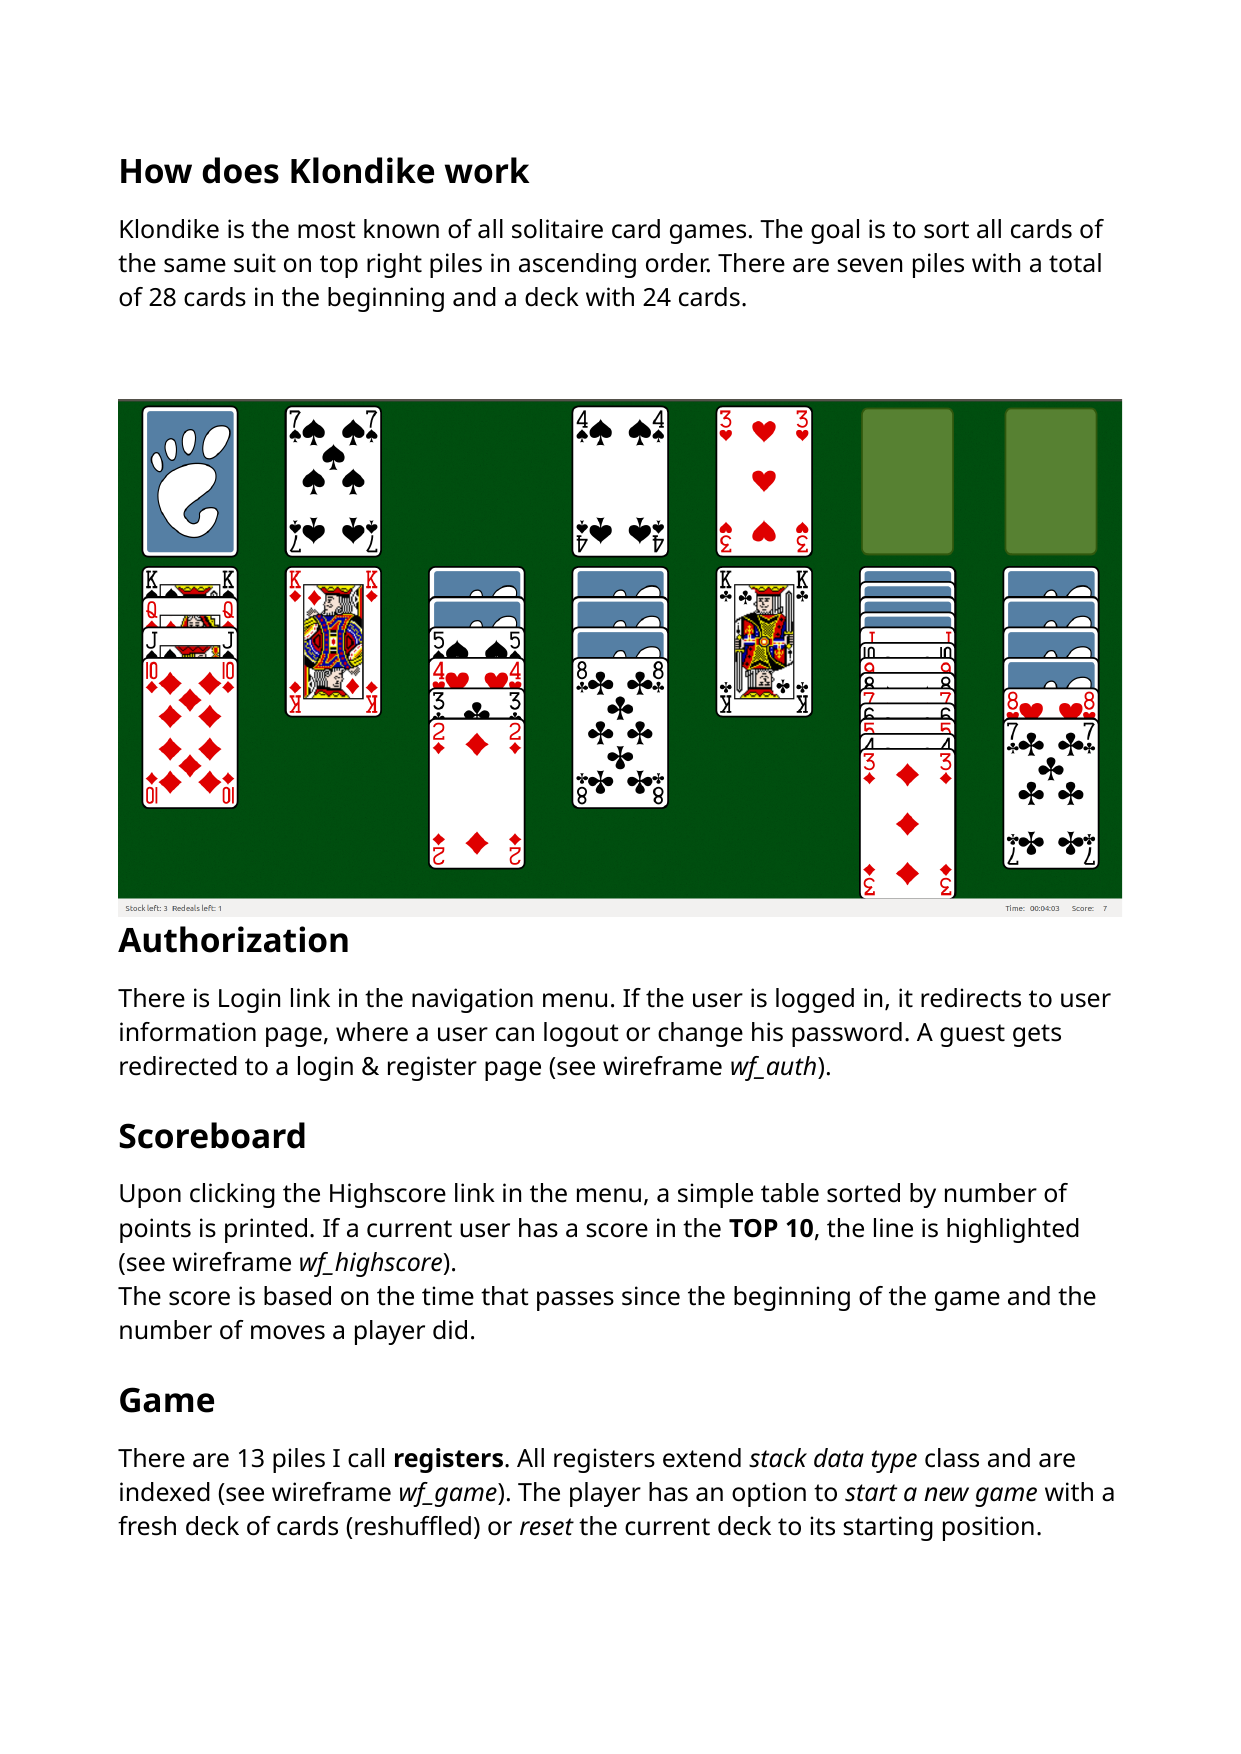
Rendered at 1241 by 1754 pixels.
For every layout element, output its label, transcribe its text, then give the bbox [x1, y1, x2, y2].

picture [118, 399, 1123, 917]
text There are 13 piles I call registers. All registers extend stack data type class and are indexed (see wireframe wf_game). The player has an option to start a new game with a fresh deck of cards (reshuffled) or reset the current deck to its starting position. [118, 1440, 1122, 1542]
subtitle Authorization [118, 917, 1122, 962]
text Klondike is the most known of all solitaire card games. The goal is to sort all cards of the same suit on top right piles in ascending order. There are seven piles with a total of 28 cards in the beginning and a deck with 24 cards. [118, 212, 1122, 314]
subtitle How does Klondike work [118, 148, 1122, 194]
text Upon clicking the Highscore link in the menu, a simple table sorted by number of points is printed. If a current user has a score in the TOP 10, the line is highlighted (see wireframe wf_highscore). [118, 1176, 1122, 1278]
subtitle [118, 378, 1122, 399]
subtitle Game [118, 1376, 1122, 1422]
subtitle Scoreboard [118, 1112, 1122, 1158]
text The score is based on the time that passes since the beginning of the game and the number of moves a player did. [118, 1278, 1122, 1346]
text There is Login link in the navigation menu. If the user is logged in, it redirects to user information page, where a user can logout or change his password. A guest gets redirected to a login & register page (see wireframe wf_auth).­ [118, 980, 1122, 1082]
